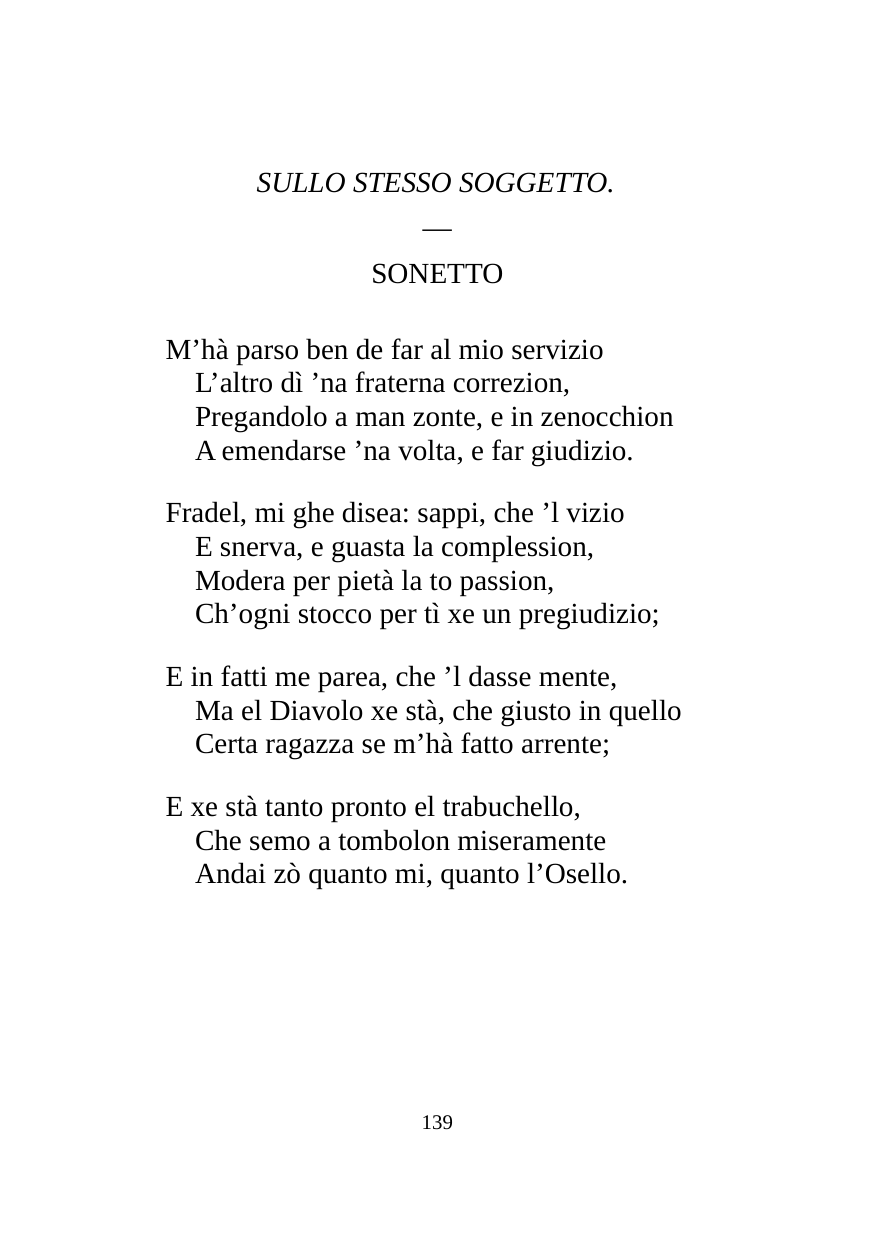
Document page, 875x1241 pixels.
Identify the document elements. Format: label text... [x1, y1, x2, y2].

text Fradel, mi ghe disea: sappi, che ’l vizio E snerva, e guasta la complession, Modera per pietà la to passion, Ch’ogni stocco per tì xe un pregiudizio; [165, 496, 768, 630]
subtitle SULLO STESSO SOGGETTO. [106, 165, 768, 199]
text SONETTO [106, 257, 768, 290]
text E in fatti me parea, che ’l dasse mente, Ma el Diavolo xe stà, che giusto in quello Certa ragazza se m’hà fatto arrente; [165, 659, 768, 760]
text E xe stà tanto pronto el trabuchello, Che semo a tombolon miseramente Andai zò quanto mi, quanto l’Osello. [165, 789, 768, 890]
text M’hà parso ben de far al mio servizio L’altro dì ’na fraterna correzion, Pregandolo a man zonte, e in zenocchion A emendarse ’na volta, e far giudizio. [165, 332, 768, 466]
text — [106, 211, 768, 244]
